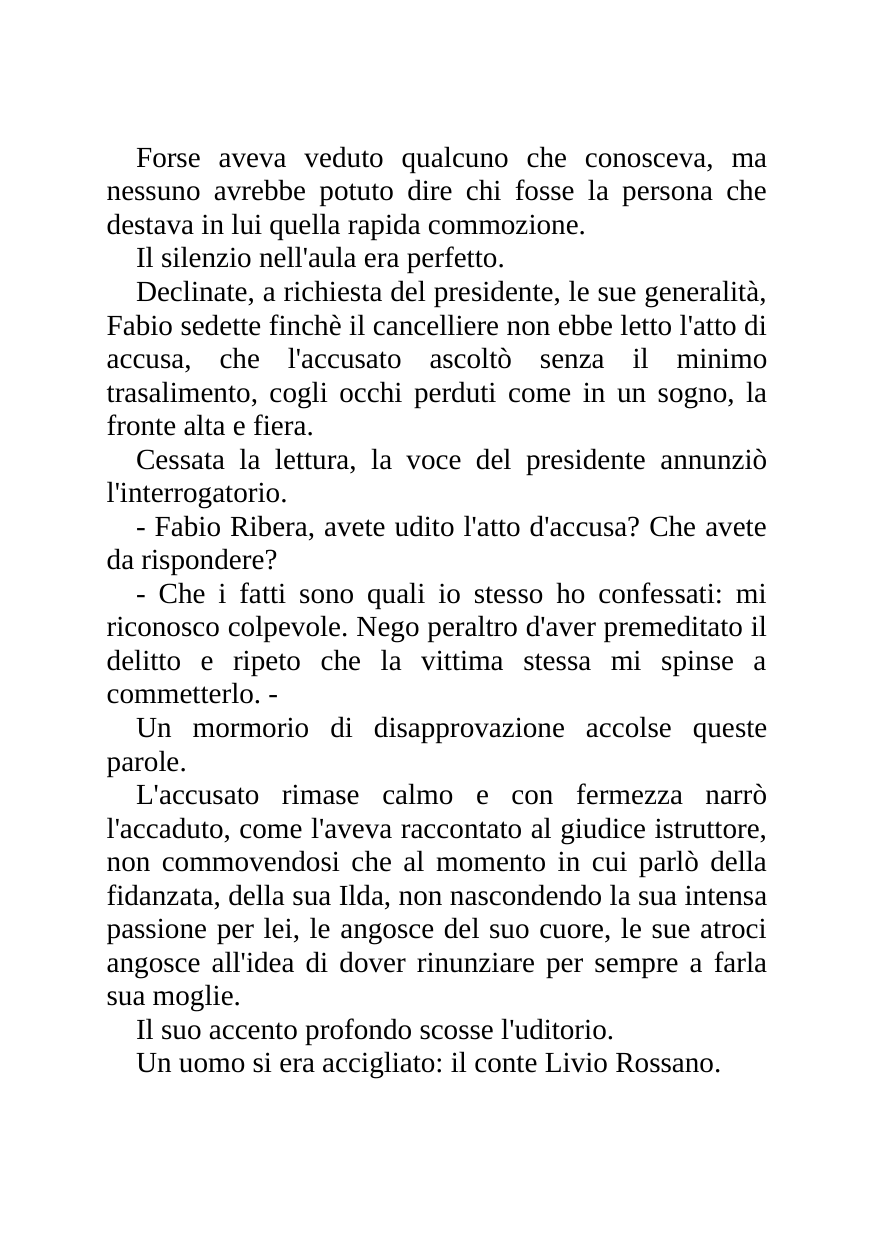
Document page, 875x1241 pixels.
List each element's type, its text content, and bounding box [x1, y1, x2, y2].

text Un mormorio di disapprovazione accolse queste parole. [106, 710, 768, 777]
text Un uomo si era accigliato: il conte Livio Rossano. [106, 1046, 768, 1079]
text Il silenzio nell'aula era perfetto. [106, 241, 768, 274]
text - Fabio Ribera, avete udito l'atto d'accusa? Che avete da rispondere? [106, 509, 768, 576]
text - Che i fatti sono quali io stesso ho confessati: mi riconosco colpevole. Nego peraltro d'aver premeditato il delitto e ripeto che la vittima stessa mi spinse a commetterlo. - [106, 576, 768, 710]
text Declinate, a richiesta del presidente, le sue generalità, Fabio sedette finchè il cancelliere non ebbe letto l'atto di accusa, che l'accusato ascoltò senza il minimo trasalimento, cogli occhi perduti come in un sogno, la fronte alta e fiera. [106, 274, 768, 442]
text L'accusato rimase calmo e con fermezza narrò l'accaduto, come l'aveva raccontato al giudice istruttore, non commovendosi che al momento in cui parlò della fidanzata, della sua Ilda, non nascondendo la sua intensa passione per lei, le angosce del suo cuore, le sue atroci angosce all'idea di dover rinunziare per sempre a farla sua moglie. [106, 777, 768, 1012]
text Il suo accento profondo scosse l'uditorio. [106, 1012, 768, 1046]
text Forse aveva veduto qualcuno che conosceva, ma nessuno avrebbe potuto dire chi fosse la persona che destava in lui quella rapida commozione. [106, 140, 768, 241]
text Cessata la lettura, la voce del presidente annunziò l'interrogatorio. [106, 442, 768, 509]
